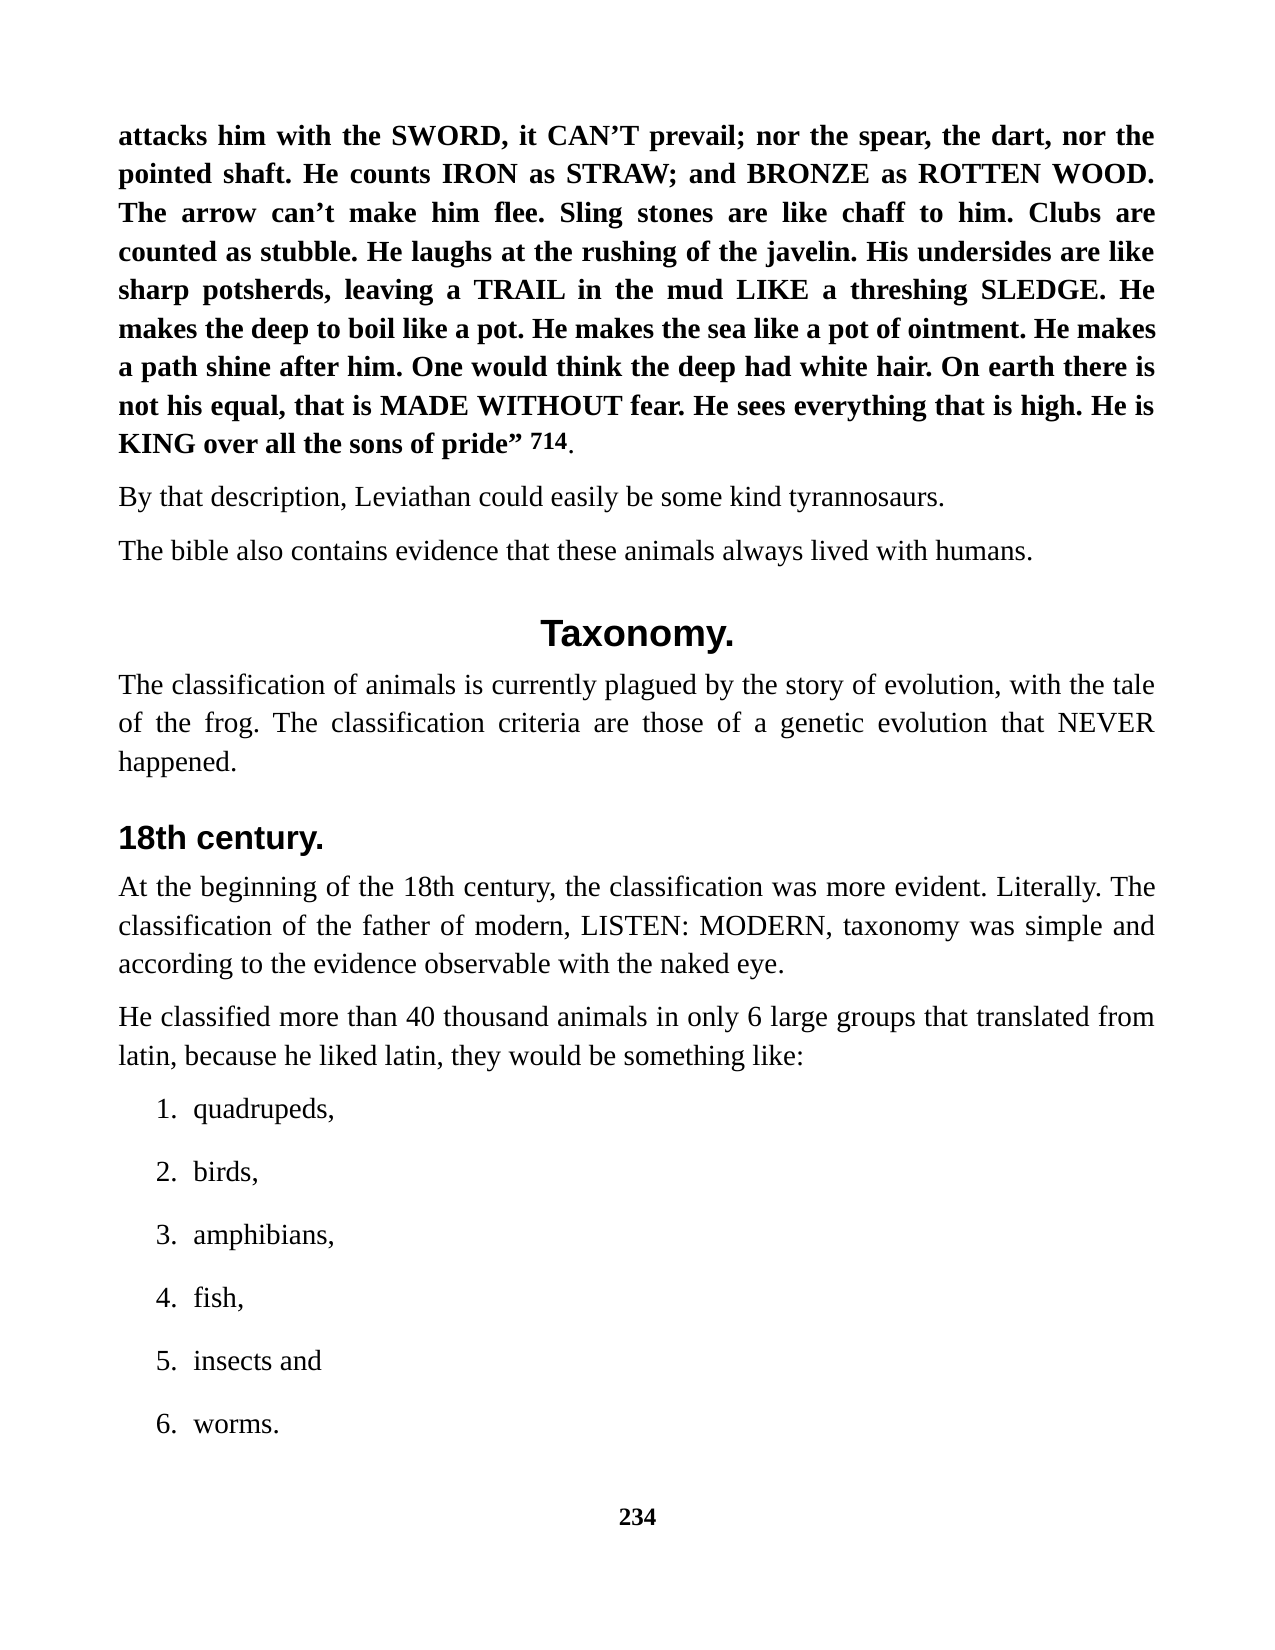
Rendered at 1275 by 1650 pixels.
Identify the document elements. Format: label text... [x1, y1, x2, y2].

text attacks him with the SWORD, it CAN’T prevail; nor the spear, the dart, nor the pointed shaft. He counts IRON as STRAW; and BRONZE as ROTTEN WOOD. The arrow can’t make him flee. Sling stones are like chaff to him. Clubs are counted as stubble. He laughs at the rushing of the javelin. His undersides are like sharp potsherds, leaving a TRAIL in the mud LIKE a threshing SLEDGE. He makes the deep to boil like a pot. He makes the sea like a pot of ointment. He makes a path shine after him. One would think the deep had white hair. On earth there is not his equal, that is MADE WITHOUT fear. He sees everything that is high. He is KING over all the sons of pride” . [118, 118, 1157, 460]
list worms. [156, 1406, 1157, 1440]
text He classified more than 40 thousand animals in only 6 large groups that translated from latin, because he liked latin, they would be something like: [118, 999, 1157, 1071]
list insects and [156, 1343, 1157, 1377]
text The bible also contains evidence that these animals always lived with humans. [118, 533, 1157, 566]
subtitle Taxonomy. [118, 611, 1157, 654]
list fish, [156, 1280, 1157, 1314]
list quadrupeds, [156, 1091, 1157, 1124]
list birds, [156, 1154, 1157, 1188]
text At the beginning of the 18th century, the classification was more evident. Literally. The classification of the father of modern, LISTEN: MODERN, taxonomy was simple and according to the evidence observable with the naked eye. [118, 869, 1157, 980]
subtitle 18th century. [118, 818, 1157, 857]
text By that description, Leviathan could easily be some kind tyrannosaurs. [118, 479, 1157, 513]
list amphibians, [156, 1217, 1157, 1251]
text The classification of animals is currently plagued by the story of evolution, with the tale of the frog. The classification criteria are those of a genetic evolution that NEVER happened. [118, 667, 1157, 778]
